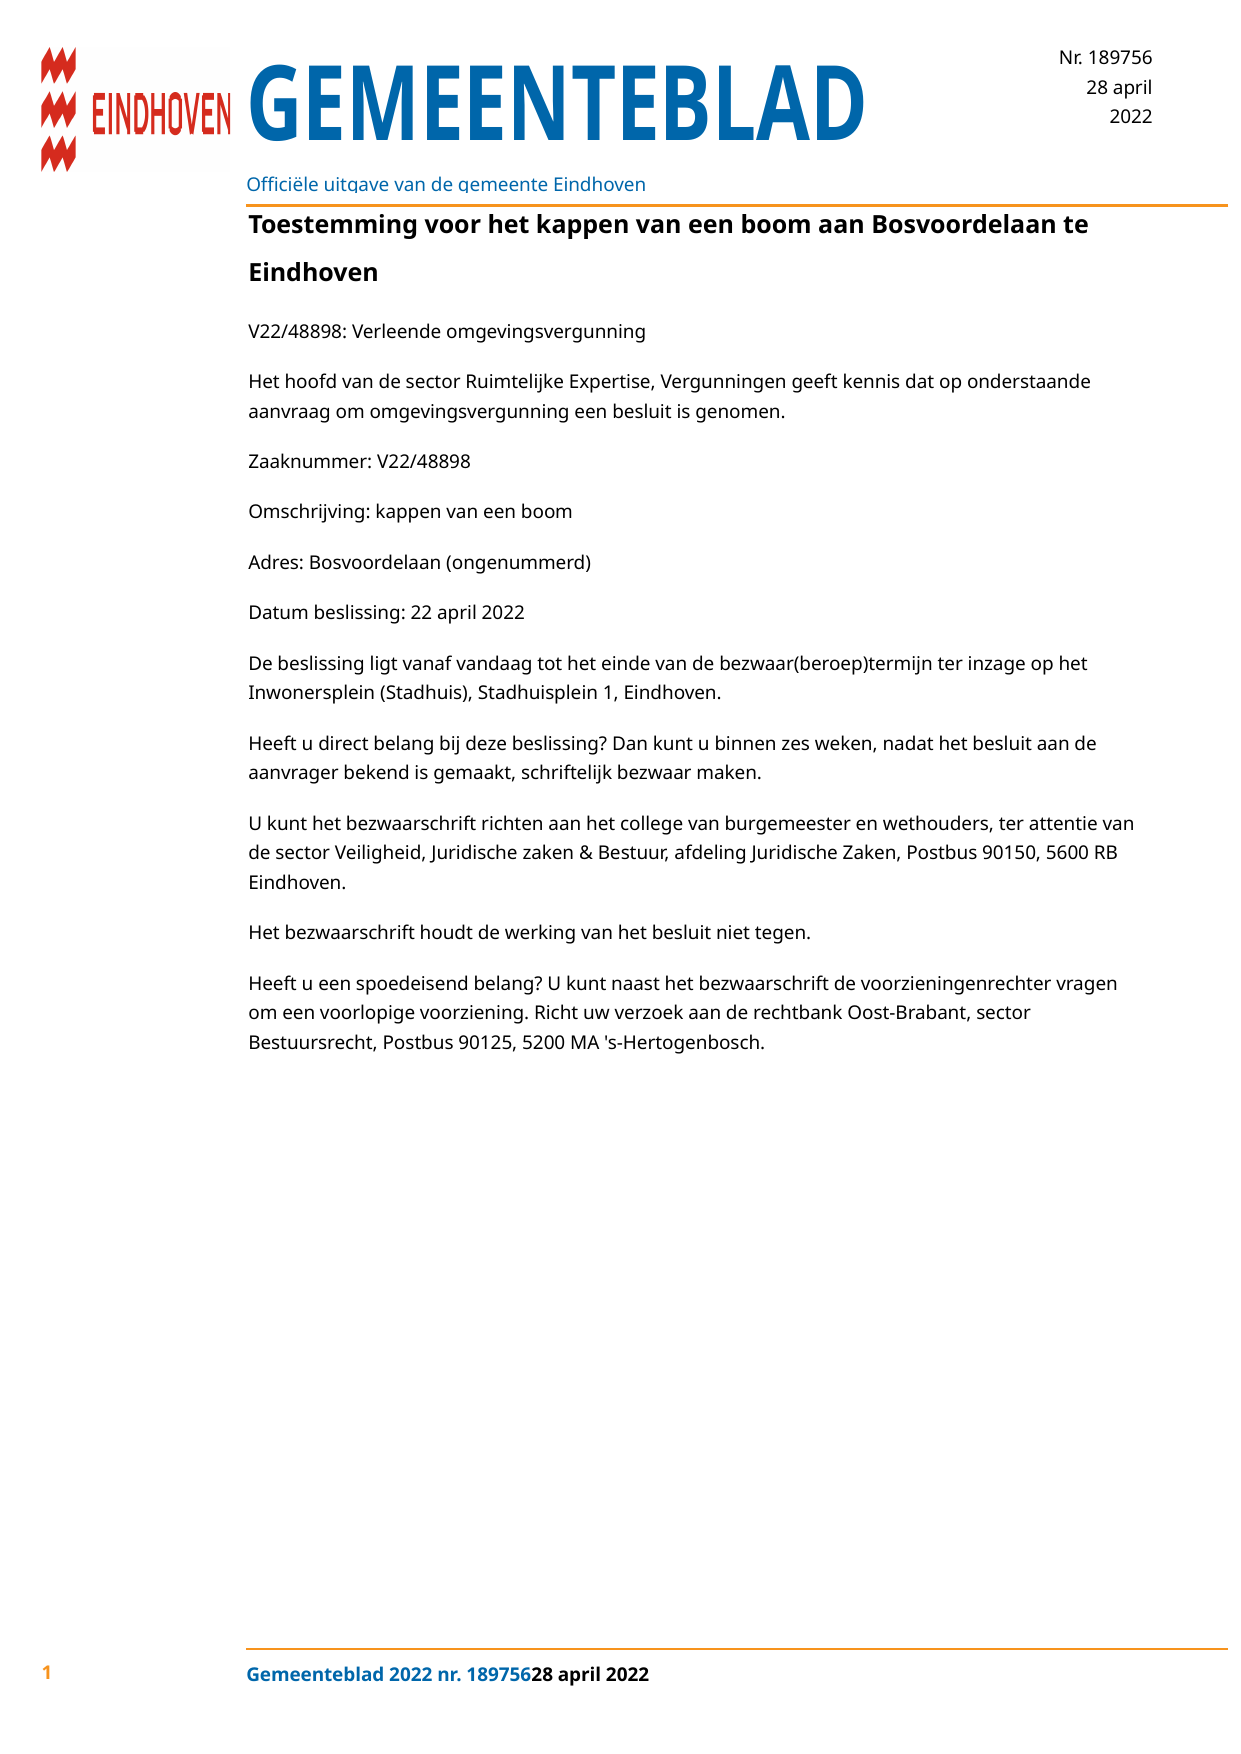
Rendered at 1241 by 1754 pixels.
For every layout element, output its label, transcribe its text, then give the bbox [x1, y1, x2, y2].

text V22/48898: Verleende omgevingsvergunning [248, 318, 1152, 344]
text Adres: Bosvoordelaan (ongenummerd) [248, 549, 1152, 575]
text Heeft u direct belang bij deze beslissing? Dan kunt u binnen zes weken, nadat het besluit aan de aanvrager bekend is gemaakt, schriftelijk bezwaar maken. [248, 730, 1152, 785]
text Omschrijving: kappen van een boom [248, 499, 1152, 524]
text Het bezwaarschrift houdt de werking van het besluit niet tegen. [248, 919, 1152, 945]
text Zaaknummer: V22/48898 [248, 448, 1152, 474]
text U kunt het bezwaarschrift richten aan het college van burgemeester en wethouders, ter attentie van de sector Veiligheid, Juridische zaken & Bestuur, afdeling Juridische Zaken, Postbus 90150, 5600 RB Eindhoven. [248, 810, 1152, 895]
text Het hoofd van de sector Ruimtelijke Expertise, Vergunningen geeft kennis dat op onderstaande aanvraag om omgevingsvergunning een besluit is genomen. [248, 368, 1152, 424]
text De beslissing ligt vanaf vandaag tot het einde van de bezwaar(beroep)termijn ter inzage op het Inwonersplein (Stadhuis), Stadhuisplein 1, Eindhoven. [248, 650, 1152, 705]
text Heeft u een spoedeisend belang? U kunt naast het bezwaarschrift de voorzieningenrechter vragen om een voorlopige voorziening. Richt uw verzoek aan de rechtbank Oost-Brabant, sector Bestuursrecht, Postbus 90125, 5200 MA 's-Hertogenbosch. [248, 970, 1152, 1055]
text Toestemming voor het kappen van een boom aan Bosvoordelaan te Eindhoven [248, 207, 1152, 288]
text Datum beslissing: 22 april 2022 [248, 599, 1152, 625]
picture [41, 47, 231, 172]
